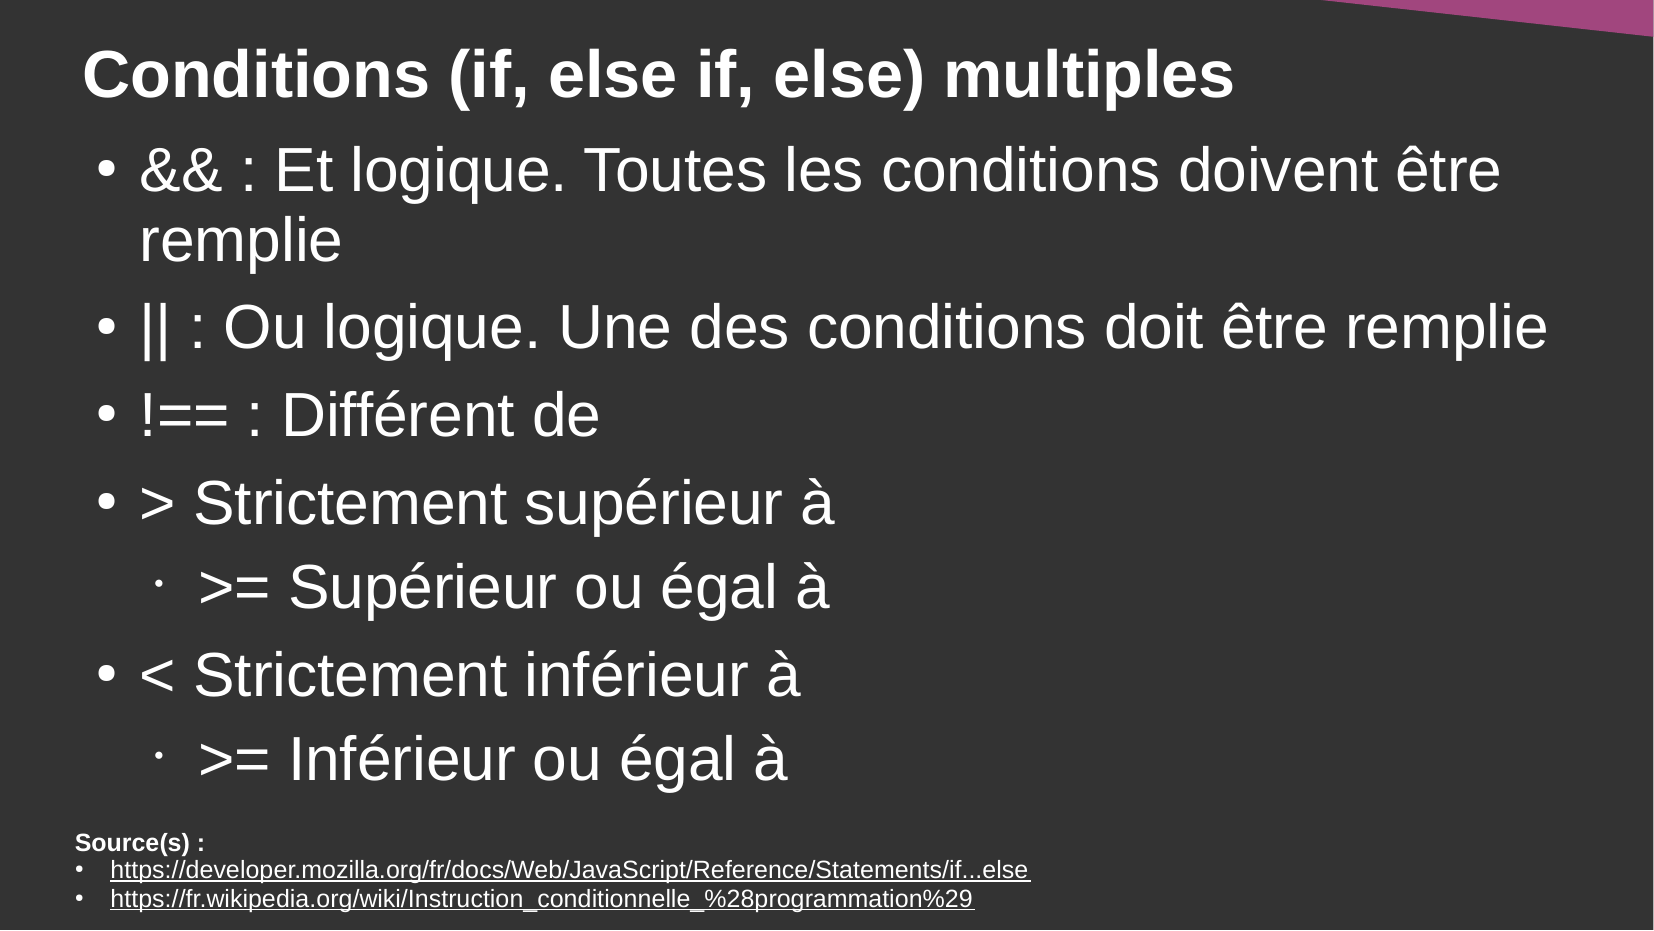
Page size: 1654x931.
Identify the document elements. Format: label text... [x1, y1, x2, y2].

text_box Source(s) : https://developer.mozilla.org/fr/docs/Web/JavaScript/Reference/Statements/if...else https://fr.wikipedia.org/wiki/Instruction_conditionnelle_%28programmation%29 [60, 820, 1583, 920]
list && : Et logique. Toutes les conditions doivent être remplie || : Ou logique. Une des conditions doit être remplie !== : Différent de > Strictement supérieur à >= Supérieur ou égal à < Strictement inférieur à >= Inférieur ou égal à [80, 135, 1620, 804]
text_box [1321, 0, 1654, 37]
title Conditions (if, else if, else) multiples [82, 37, 1571, 114]
